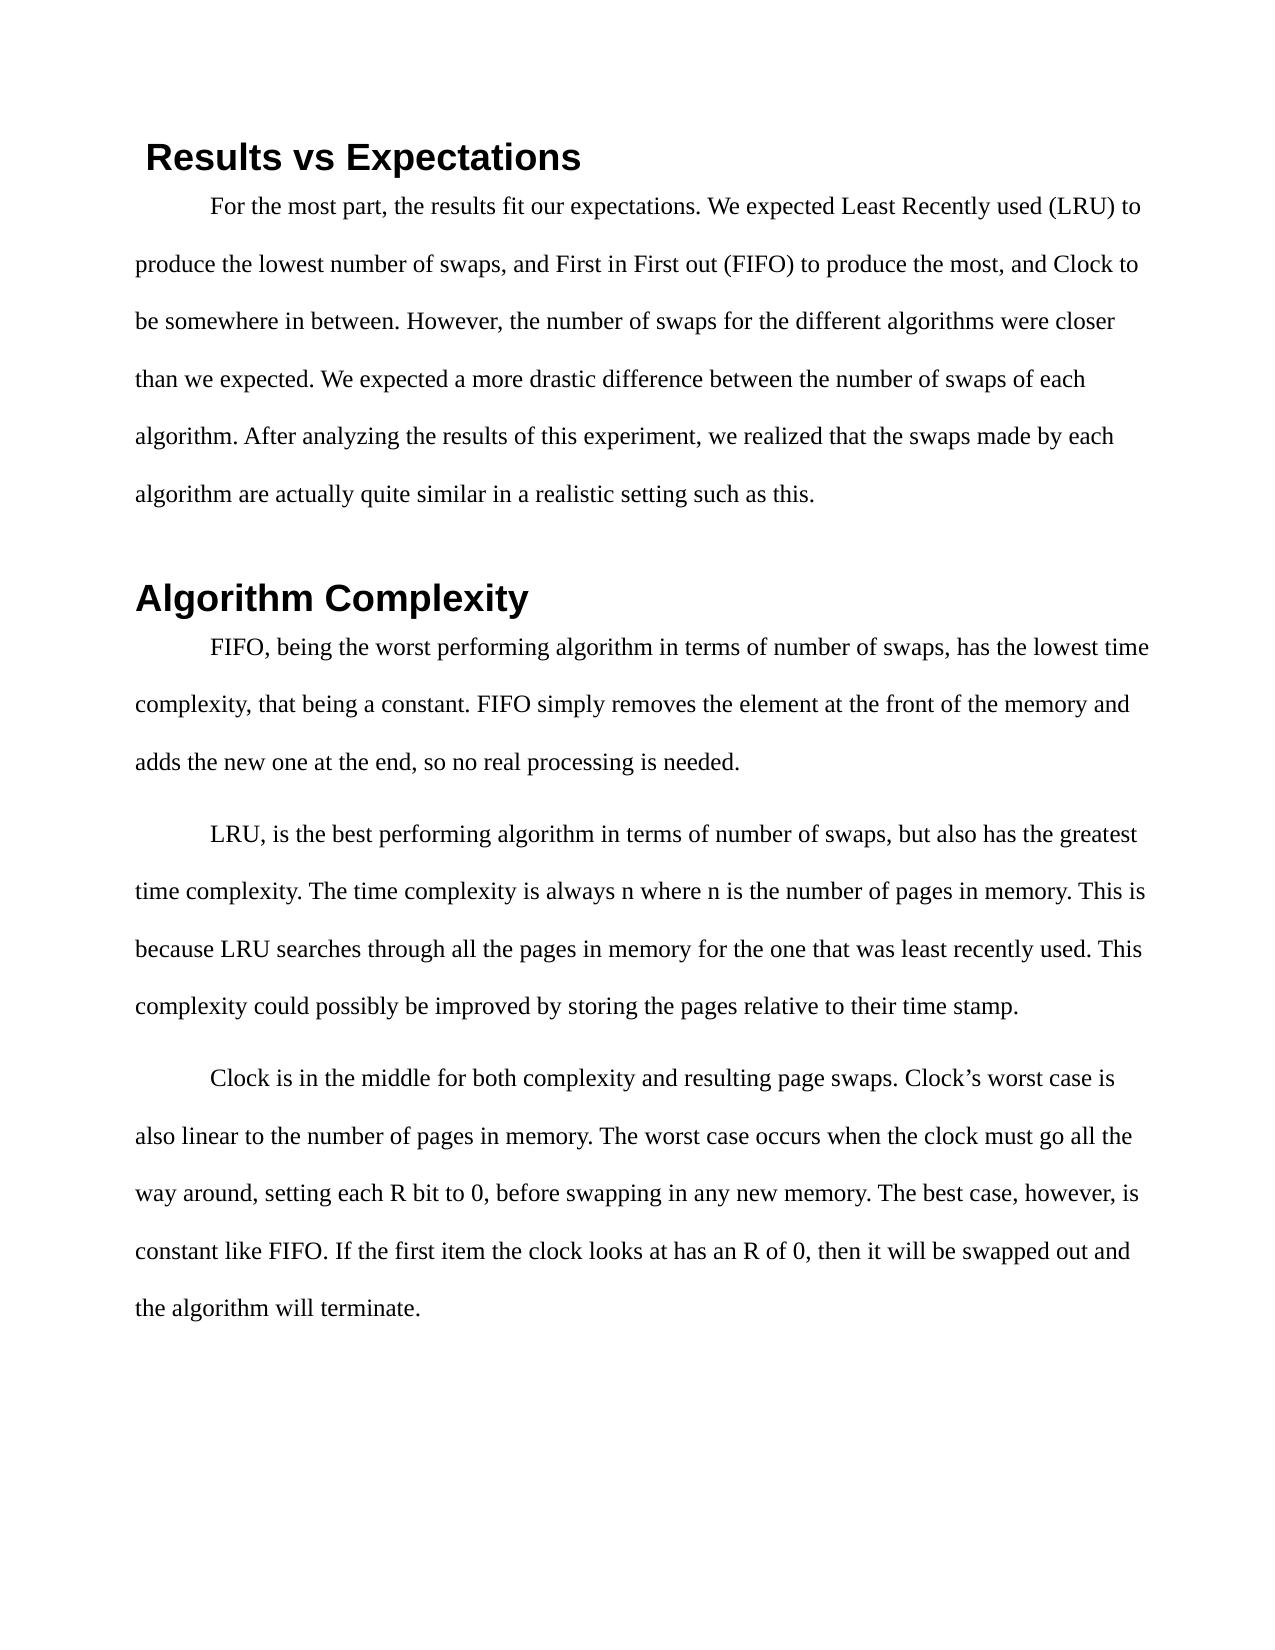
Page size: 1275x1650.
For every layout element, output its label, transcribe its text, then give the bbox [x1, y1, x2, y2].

text FIFO, being the worst performing algorithm in terms of number of swaps, has the lowest time complexity, that being a constant. FIFO simply removes the element at the front of the memory and adds the new one at the end, so no real processing is needed. [135, 632, 1155, 776]
subtitle Algorithm Complexity [135, 576, 1155, 619]
text Clock is in the middle for both complexity and resulting page swaps. Clock’s worst case is also linear to the number of pages in memory. The worst case occurs when the clock must go all the way around, setting each R bit to 0, before swapping in any new memory. The best case, however, is constant like FIFO. If the first item the clock looks at has an R of 0, then it will be swapped out and the algorithm will terminate. [135, 1063, 1155, 1322]
text LRU, is the best performing algorithm in terms of number of swaps, but also has the greatest time complexity. The time complexity is always n where n is the number of pages in memory. This is because LRU searches through all the pages in memory for the one that was least recently used. This complexity could possibly be improved by storing the pages relative to their time stamp. [135, 819, 1155, 1020]
text For the most part, the results fit our expectations. We expected Least Recently used (LRU) to produce the lowest number of swaps, and First in First out (FIFO) to produce the most, and Clock to be somewhere in between. However, the number of swaps for the different algorithms were closer than we expected. We expected a more drastic difference between the number of swaps of each algorithm. After analyzing the results of this experiment, we realized that the swaps made by each algorithm are actually quite similar in a realistic setting such as this. [135, 191, 1155, 507]
subtitle Results vs Expectations [135, 135, 1155, 179]
